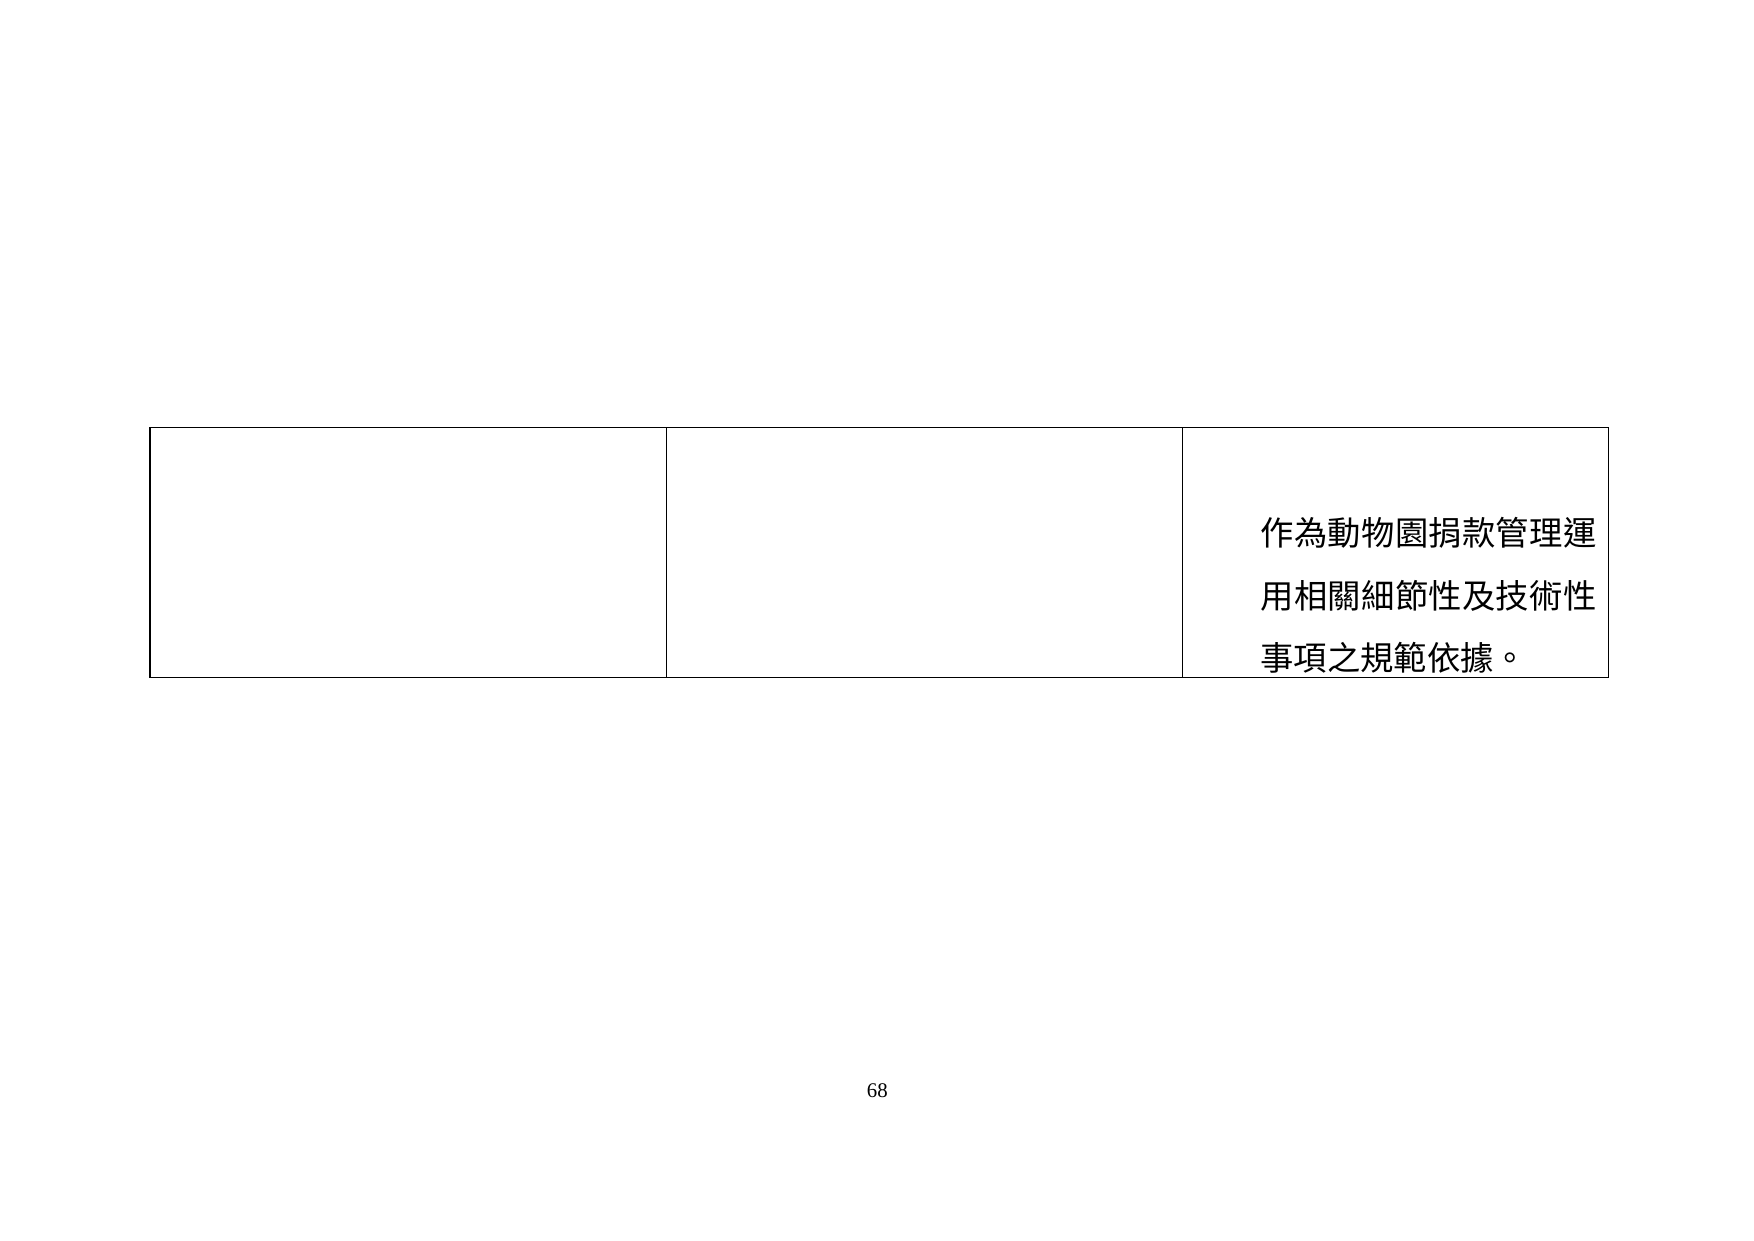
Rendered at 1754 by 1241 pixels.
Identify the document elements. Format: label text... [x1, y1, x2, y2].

table_cell [667, 428, 1182, 677]
table_cell 作為動物園捐款管理運用相關細節性及技術性事項之規範依據。 [1183, 428, 1608, 677]
table_cell [151, 428, 666, 677]
